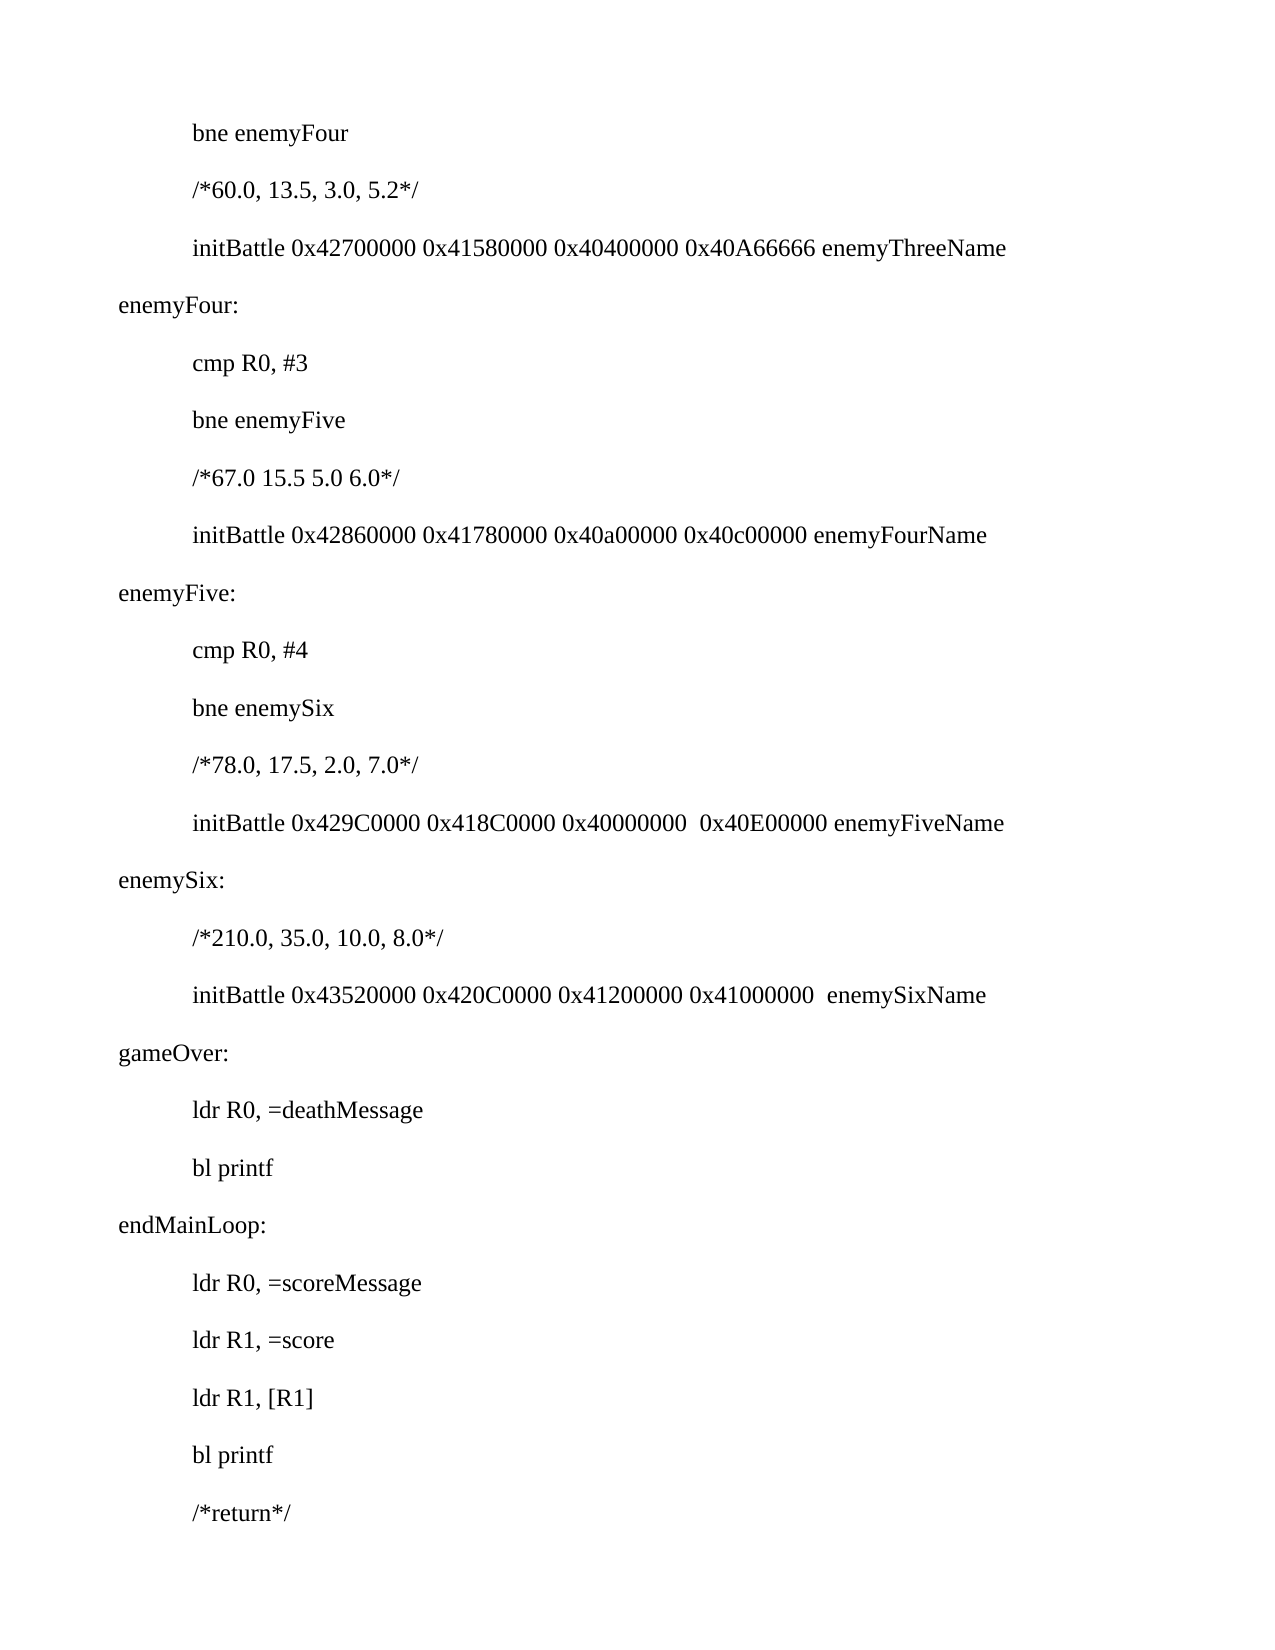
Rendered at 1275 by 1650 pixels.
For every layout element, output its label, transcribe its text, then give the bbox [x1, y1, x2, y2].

text /*67.0 15.5 5.0 6.0*/ [118, 463, 1157, 492]
text bne enemyFour [118, 118, 1157, 147]
text enemyFive: [118, 578, 1157, 607]
text ldr R0, =scoreMessage [118, 1268, 1157, 1297]
text ldr R0, =deathMessage [118, 1096, 1157, 1124]
text gameOver: [118, 1038, 1157, 1067]
text endMainLoop: [118, 1211, 1157, 1239]
text ldr R1, =score [118, 1326, 1157, 1354]
text bl printf [118, 1441, 1157, 1469]
text /*210.0, 35.0, 10.0, 8.0*/ [118, 923, 1157, 952]
text ldr R1, [R1] [118, 1383, 1157, 1412]
text enemySix: [118, 866, 1157, 894]
text /*return*/ [118, 1498, 1157, 1527]
text bne enemySix [118, 693, 1157, 722]
text initBattle 0x42860000 0x41780000 0x40a00000 0x40c00000 enemyFourName [118, 521, 1157, 549]
text bne enemyFive [118, 406, 1157, 434]
text cmp R0, #4 [118, 636, 1157, 664]
text /*78.0, 17.5, 2.0, 7.0*/ [118, 751, 1157, 779]
text initBattle 0x42700000 0x41580000 0x40400000 0x40A66666 enemyThreeName [118, 233, 1157, 262]
text cmp R0, #3 [118, 348, 1157, 377]
text bl printf [118, 1153, 1157, 1182]
text enemyFour: [118, 291, 1157, 319]
text initBattle 0x43520000 0x420C0000 0x41200000 0x41000000 enemySixName [118, 981, 1157, 1009]
text initBattle 0x429C0000 0x418C0000 0x40000000 0x40E00000 enemyFiveName [118, 808, 1157, 837]
text /*60.0, 13.5, 3.0, 5.2*/ [118, 176, 1157, 204]
